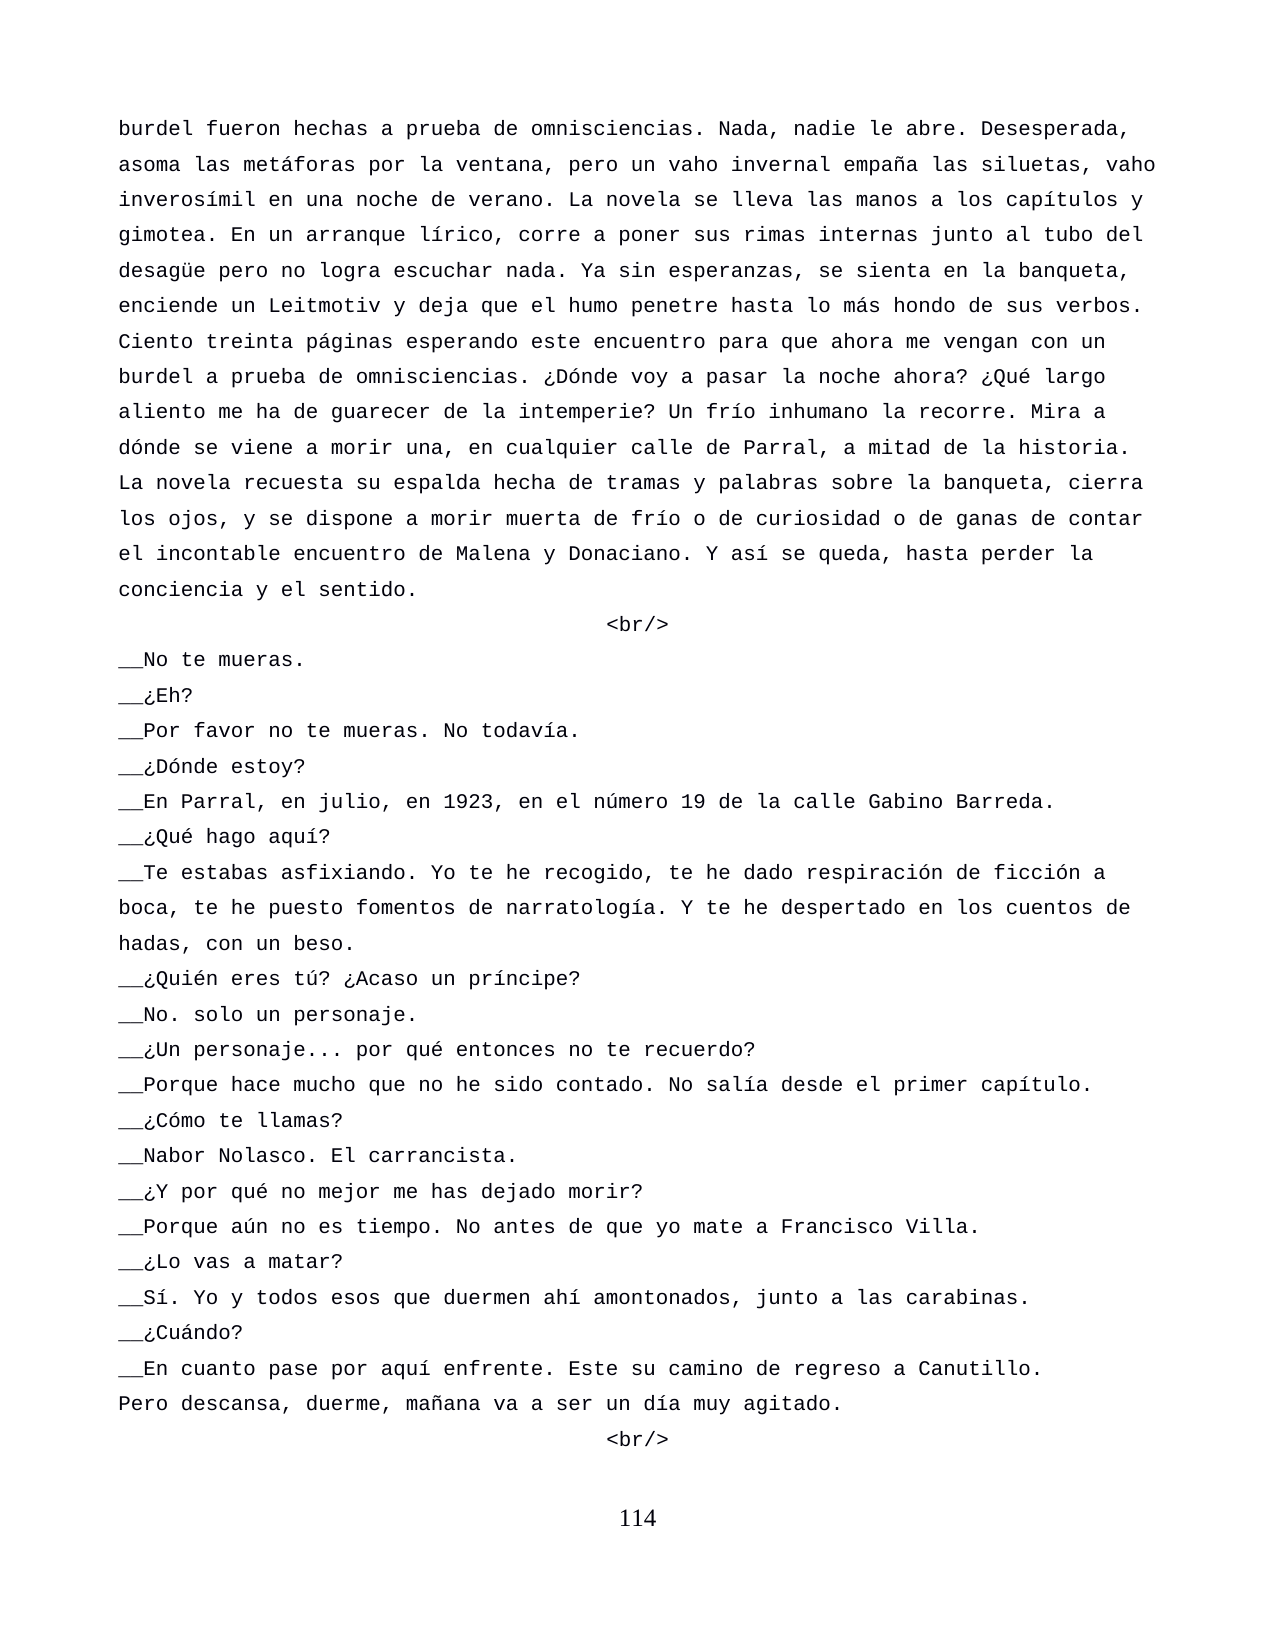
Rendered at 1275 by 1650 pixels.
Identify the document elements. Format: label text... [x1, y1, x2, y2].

text __¿Qué hago aquí? [118, 826, 1157, 850]
text __¿Eh? [118, 685, 1157, 708]
text __No. solo un personaje. [118, 1003, 1157, 1027]
text __¿Lo vas a matar? [118, 1251, 1157, 1275]
text <br/> [118, 1428, 1157, 1452]
text Pero descansa, duerme, mañana va a ser un día muy agitado. [118, 1393, 1157, 1417]
text __En Parral, en julio, en 1923, en el número 19 de la calle Gabino Barreda. [118, 791, 1157, 815]
text __¿Quién eres tú? ¿Acaso un príncipe? [118, 968, 1157, 992]
text __Porque hace mucho que no he sido contado. No salía desde el primer capítulo. [118, 1074, 1157, 1098]
text __Por favor no te mueras. No todavía. [118, 720, 1157, 744]
text __Te estabas asfixiando. Yo te he recogido, te he dado respiración de ficción a boca, te he puesto fomentos de narratología. Y te he despertado en los cuentos de hadas, con un beso. [118, 862, 1157, 956]
text __¿Cómo te llamas? [118, 1110, 1157, 1133]
text <br/> [118, 614, 1157, 638]
text __¿Cuándo? [118, 1322, 1157, 1346]
text __No te mueras. [118, 649, 1157, 673]
text __En cuanto pase por aquí enfrente. Este su camino de regreso a Canutillo. [118, 1358, 1157, 1381]
text __¿Y por qué no mejor me has dejado morir? [118, 1181, 1157, 1204]
text __¿Un personaje... por qué entonces no te recuerdo? [118, 1039, 1157, 1063]
text __Nabor Nolasco. El carrancista. [118, 1145, 1157, 1169]
text __Sí. Yo y todos esos que duermen ahí amontonados, junto a las carabinas. [118, 1287, 1157, 1311]
text __Porque aún no es tiempo. No antes de que yo mate a Francisco Villa. [118, 1216, 1157, 1240]
text burdel fueron hechas a prueba de omnisciencias. Nada, nadie le abre. Desesperada, asoma las metáforas por la ventana, pero un vaho invernal empaña las siluetas, vaho inverosímil en una noche de verano. La novela se lleva las manos a los capítulos y gimotea. En un arranque lírico, corre a poner sus rimas internas junto al tubo del desagüe pero no logra escuchar nada. Ya sin esperanzas, se sienta en la banqueta, enciende un Leitmotiv y deja que el humo penetre hasta lo más hondo de sus verbos. Ciento treinta páginas esperando este encuentro para que ahora me vengan con un burdel a prueba de omnisciencias. ¿Dónde voy a pasar la noche ahora? ¿Qué largo aliento me ha de guarecer de la intemperie? Un frío inhumano la recorre. Mira a dónde se viene a morir una, en cualquier calle de Parral, a mitad de la historia. La novela recuesta su espalda hecha de tramas y palabras sobre la banqueta, cierra los ojos, y se dispone a morir muerta de frío o de curiosidad o de ganas de contar el incontable encuentro de Malena y Donaciano. Y así se queda, hasta perder la conciencia y el sentido. [118, 118, 1157, 602]
text __¿Dónde estoy? [118, 756, 1157, 779]
